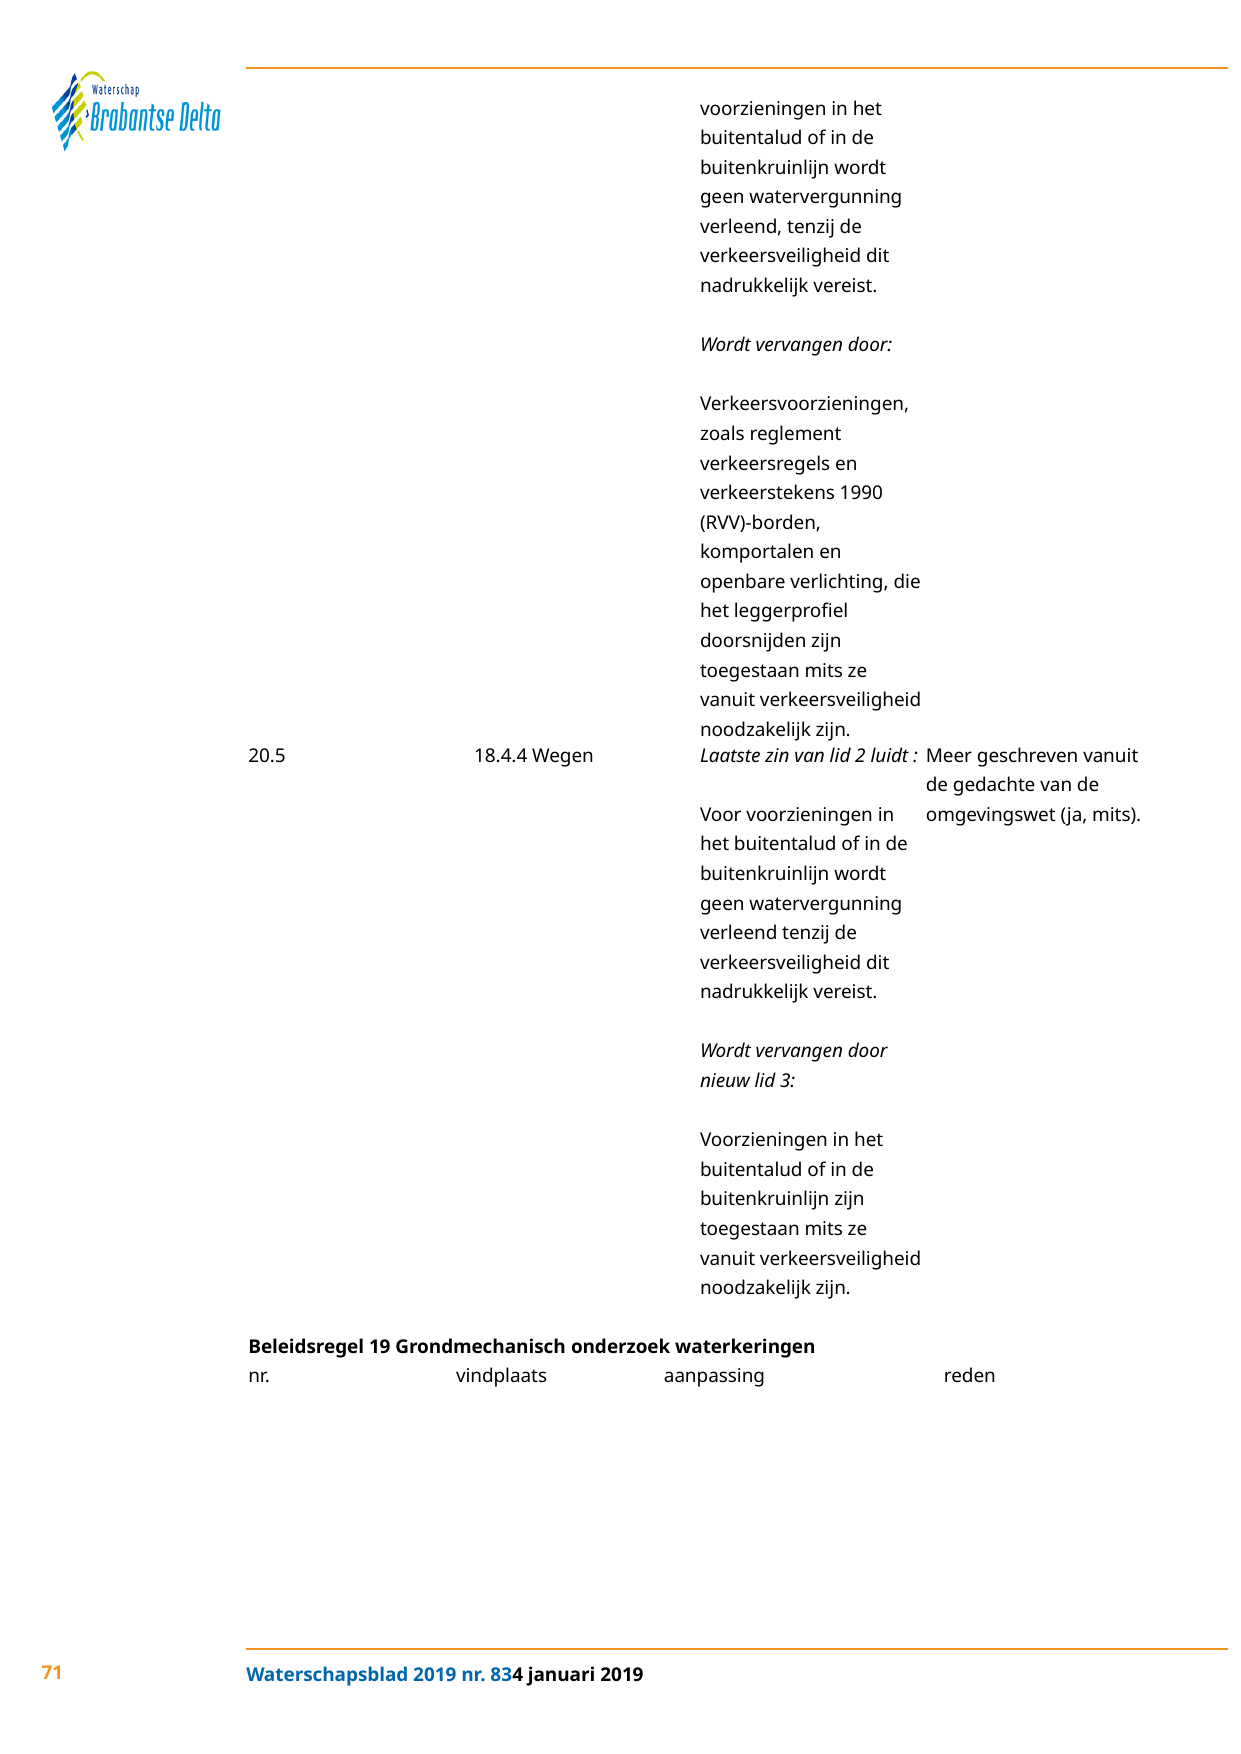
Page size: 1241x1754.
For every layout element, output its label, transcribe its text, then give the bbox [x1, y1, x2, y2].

table_header vindplaats [456, 1363, 664, 1388]
table_cell [926, 95, 1152, 742]
table_header nr. [248, 1363, 456, 1388]
picture [41, 47, 231, 172]
table_cell [474, 95, 700, 742]
table_header reden [944, 1363, 1152, 1388]
table_cell 18.4.4 Wegen [474, 742, 700, 1300]
table_cell 20.5 [248, 742, 474, 1300]
table_cell [248, 95, 474, 742]
table_cell Meer geschreven vanuit de gedachte van de omgevingswet (ja, mits). [926, 742, 1152, 1300]
table_header aanpassing [664, 1363, 944, 1388]
table_cell voorzieningen in het buitentalud of in de buitenkruinlijn wordt geen watervergunning verleend, tenzij de verkeersveiligheid dit nadrukkelijk vereist. Wordt vervangen door: Verkeersvoorzieningen, zoals reglement verkeersregels en verkeerstekens 1990 (RVV)-borden, komportalen en openbare verlichting, die het leggerprofiel doorsnijden zijn toegestaan mits ze vanuit verkeersveiligheid noodzakelijk zijn. [700, 95, 926, 742]
text Beleidsregel 19 Grondmechanisch onderzoek waterkeringen [248, 1333, 1152, 1358]
table_cell Laatste zin van lid 2 luidt : Voor voorzieningen in het buitentalud of in de buitenkruinlijn wordt geen watervergunning verleend tenzij de verkeersveiligheid dit nadrukkelijk vereist. Wordt vervangen door nieuw lid 3: Voorzieningen in het buitentalud of in de buitenkruinlijn zijn toegestaan mits ze vanuit verkeersveiligheid noodzakelijk zijn. [700, 742, 926, 1300]
